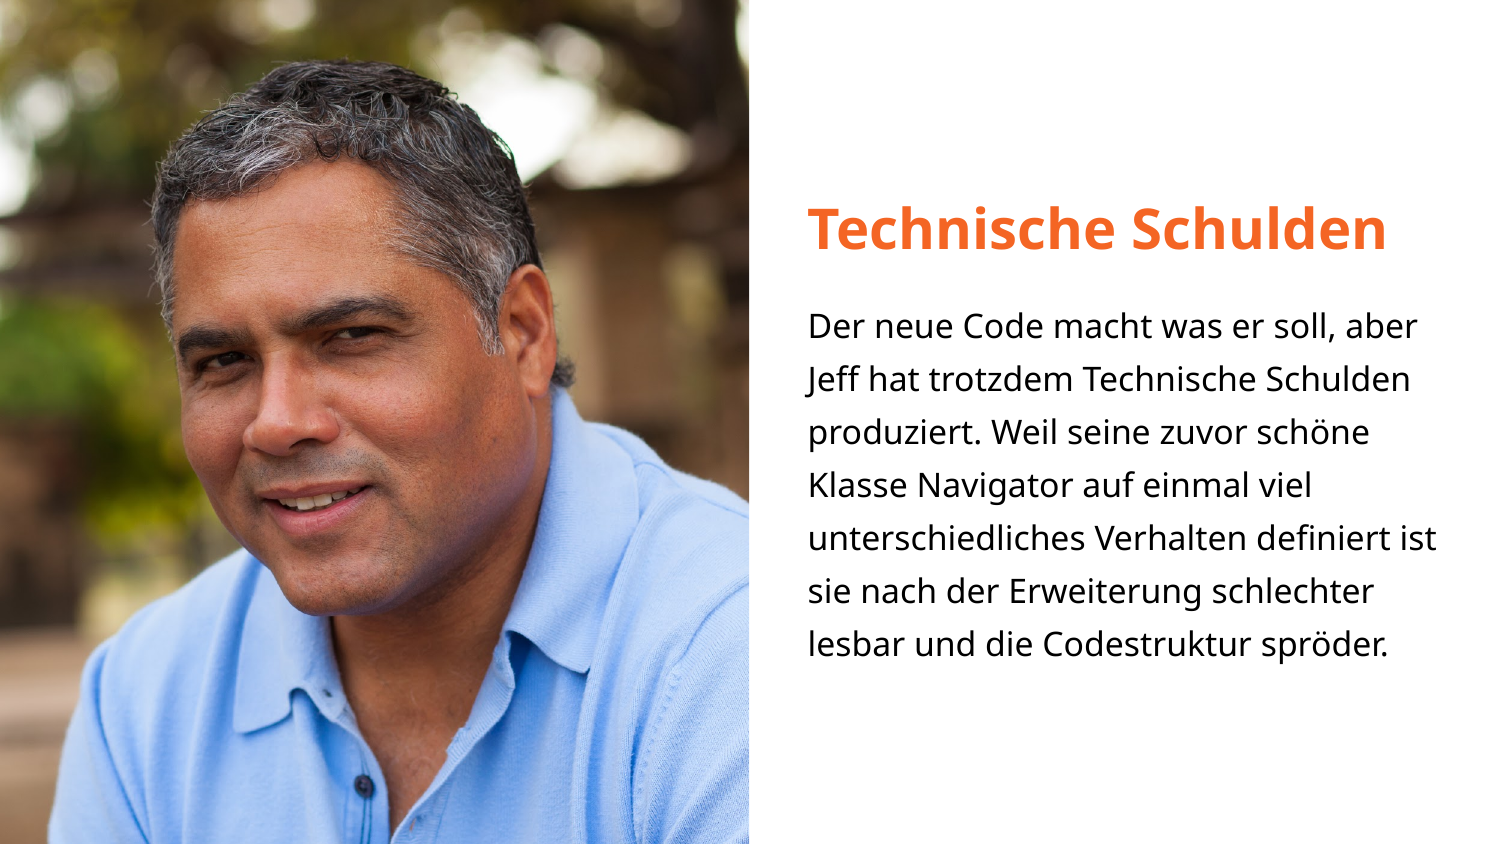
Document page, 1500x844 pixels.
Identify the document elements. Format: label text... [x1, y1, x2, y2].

picture [0, 0, 750, 844]
list Technische Schulden Der neue Code macht was er soll, aber Jeff hat trotzdem Technische Schulden produziert. Weil seine zuvor schöne Klasse Navigator auf einmal viel unterschiedliches Verhalten definiert ist sie nach der Erweiterung schlechter lesbar und die Codestruktur spröder. [792, 160, 1455, 683]
